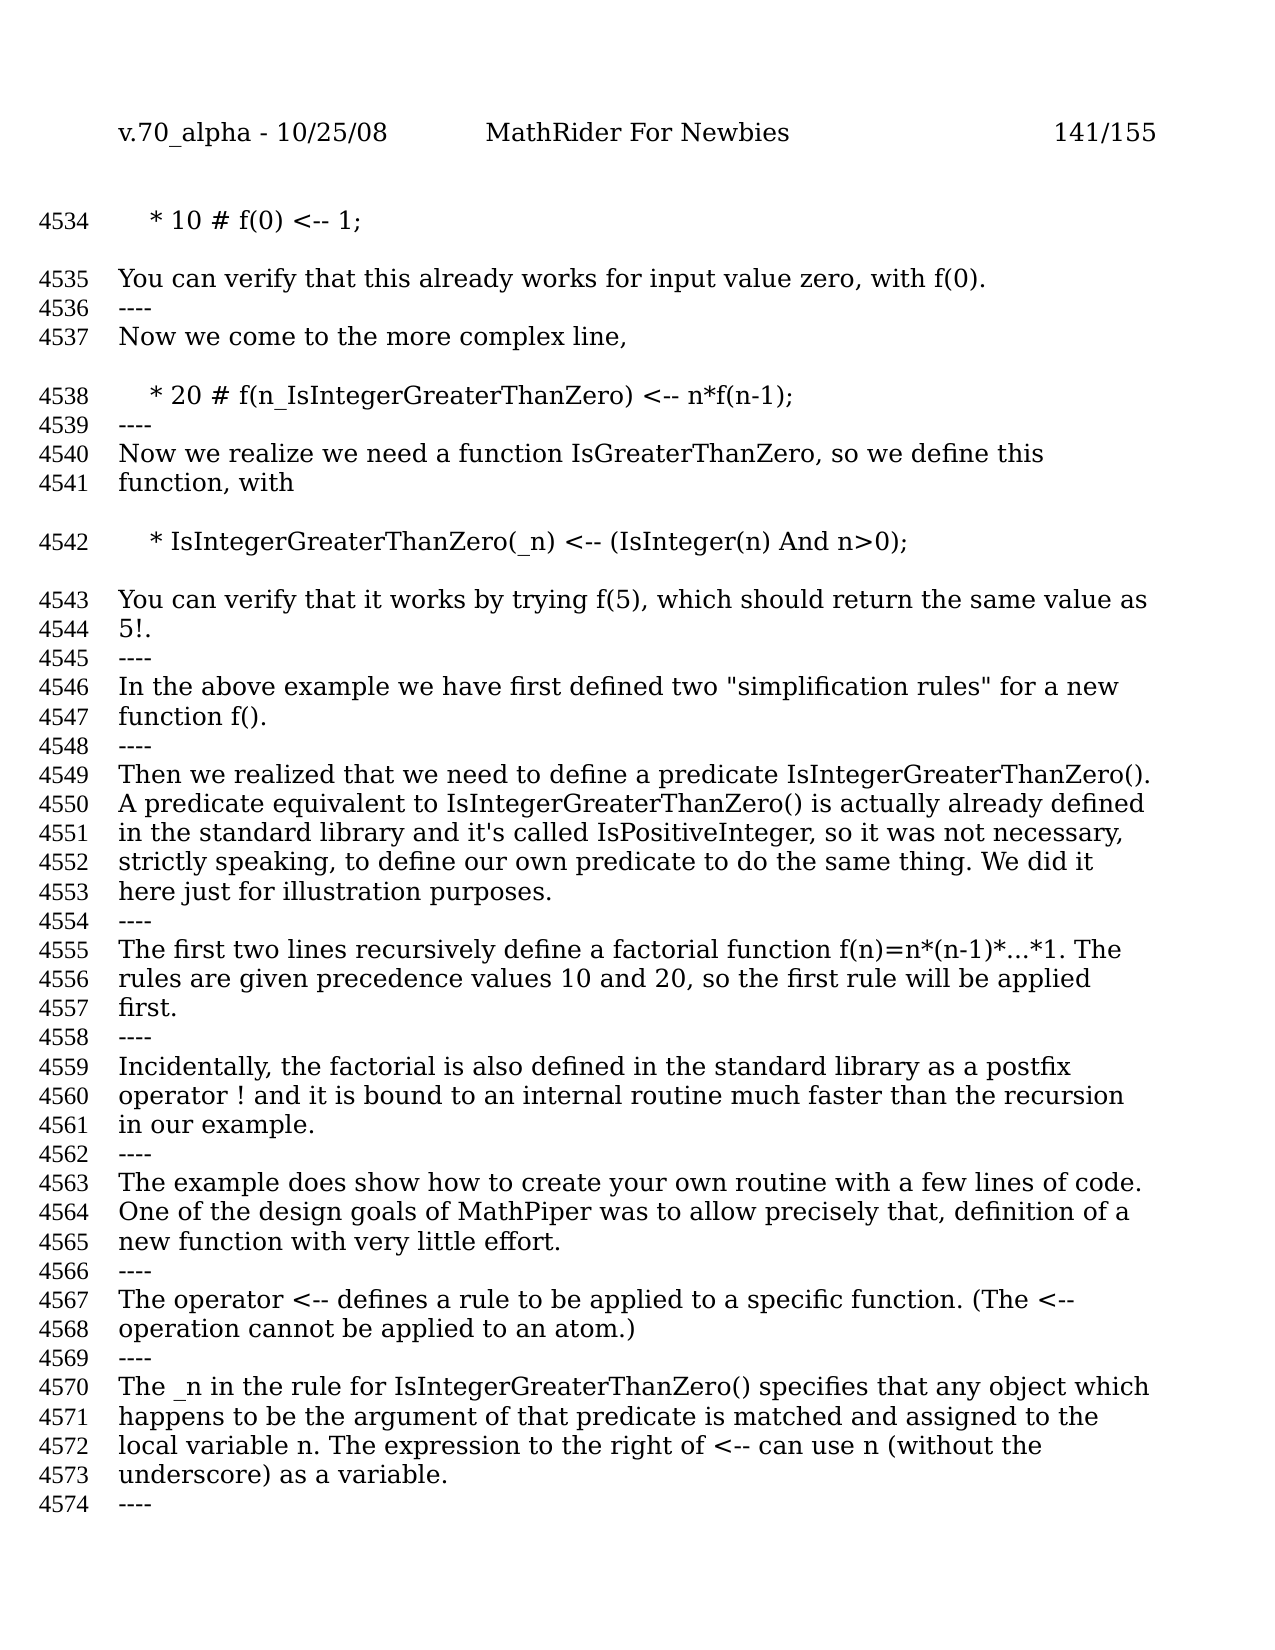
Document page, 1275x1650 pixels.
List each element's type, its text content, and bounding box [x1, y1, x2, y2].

text In the above example we have first defined two "simplification rules" for a new function f(). [118, 673, 1157, 731]
text Then we realized that we need to define a predicate IsIntegerGreaterThanZero(). A predicate equivalent to IsIntegerGreaterThanZero() is actually already defined in the standard library and it's called IsPositiveInteger, so it was not necessary, strictly speaking, to define our own predicate to do the same thing. We did it here just for illustration purposes. [118, 760, 1157, 906]
text * IsIntegerGreaterThanZero(_n) <-- (IsInteger(n) And n>0); [118, 527, 1157, 556]
text Now we realize we need a function IsGreaterThanZero, so we define this function, with [118, 439, 1157, 498]
text ---- [118, 410, 1157, 439]
text * 10 # f(0) <-- 1; [118, 206, 1157, 235]
text ---- [118, 906, 1157, 935]
text The _n in the rule for IsIntegerGreaterThanZero() specifies that any object which happens to be the argument of that predicate is matched and assigned to the local variable n. The expression to the right of <-- can use n (without the underscore) as a variable. [118, 1373, 1157, 1489]
text ---- [118, 293, 1157, 323]
text ---- [118, 731, 1157, 760]
text ---- [118, 1343, 1157, 1373]
text ---- [118, 643, 1157, 673]
text Now we come to the more complex line, [118, 323, 1157, 352]
text * 20 # f(n_IsIntegerGreaterThanZero) <-- n*f(n-1); [118, 381, 1157, 410]
text You can verify that it works by trying f(5), which should return the same value as 5!. [118, 585, 1157, 643]
text The first two lines recursively define a factorial function f(n)=n*(n-1)*...*1. The rules are given precedence values 10 and 20, so the first rule will be applied first. [118, 935, 1157, 1023]
text ---- [118, 1139, 1157, 1168]
text You can verify that this already works for input value zero, with f(0). [118, 264, 1157, 293]
text ---- [118, 1489, 1157, 1518]
text ---- [118, 1256, 1157, 1285]
text ---- [118, 1023, 1157, 1052]
text The example does show how to create your own routine with a few lines of code. One of the design goals of MathPiper was to allow precisely that, definition of a new function with very little effort. [118, 1168, 1157, 1256]
text The operator <-- defines a rule to be applied to a specific function. (The <-- operation cannot be applied to an atom.) [118, 1285, 1157, 1343]
text Incidentally, the factorial is also defined in the standard library as a postfix operator ! and it is bound to an internal routine much faster than the recursion in our example. [118, 1052, 1157, 1139]
